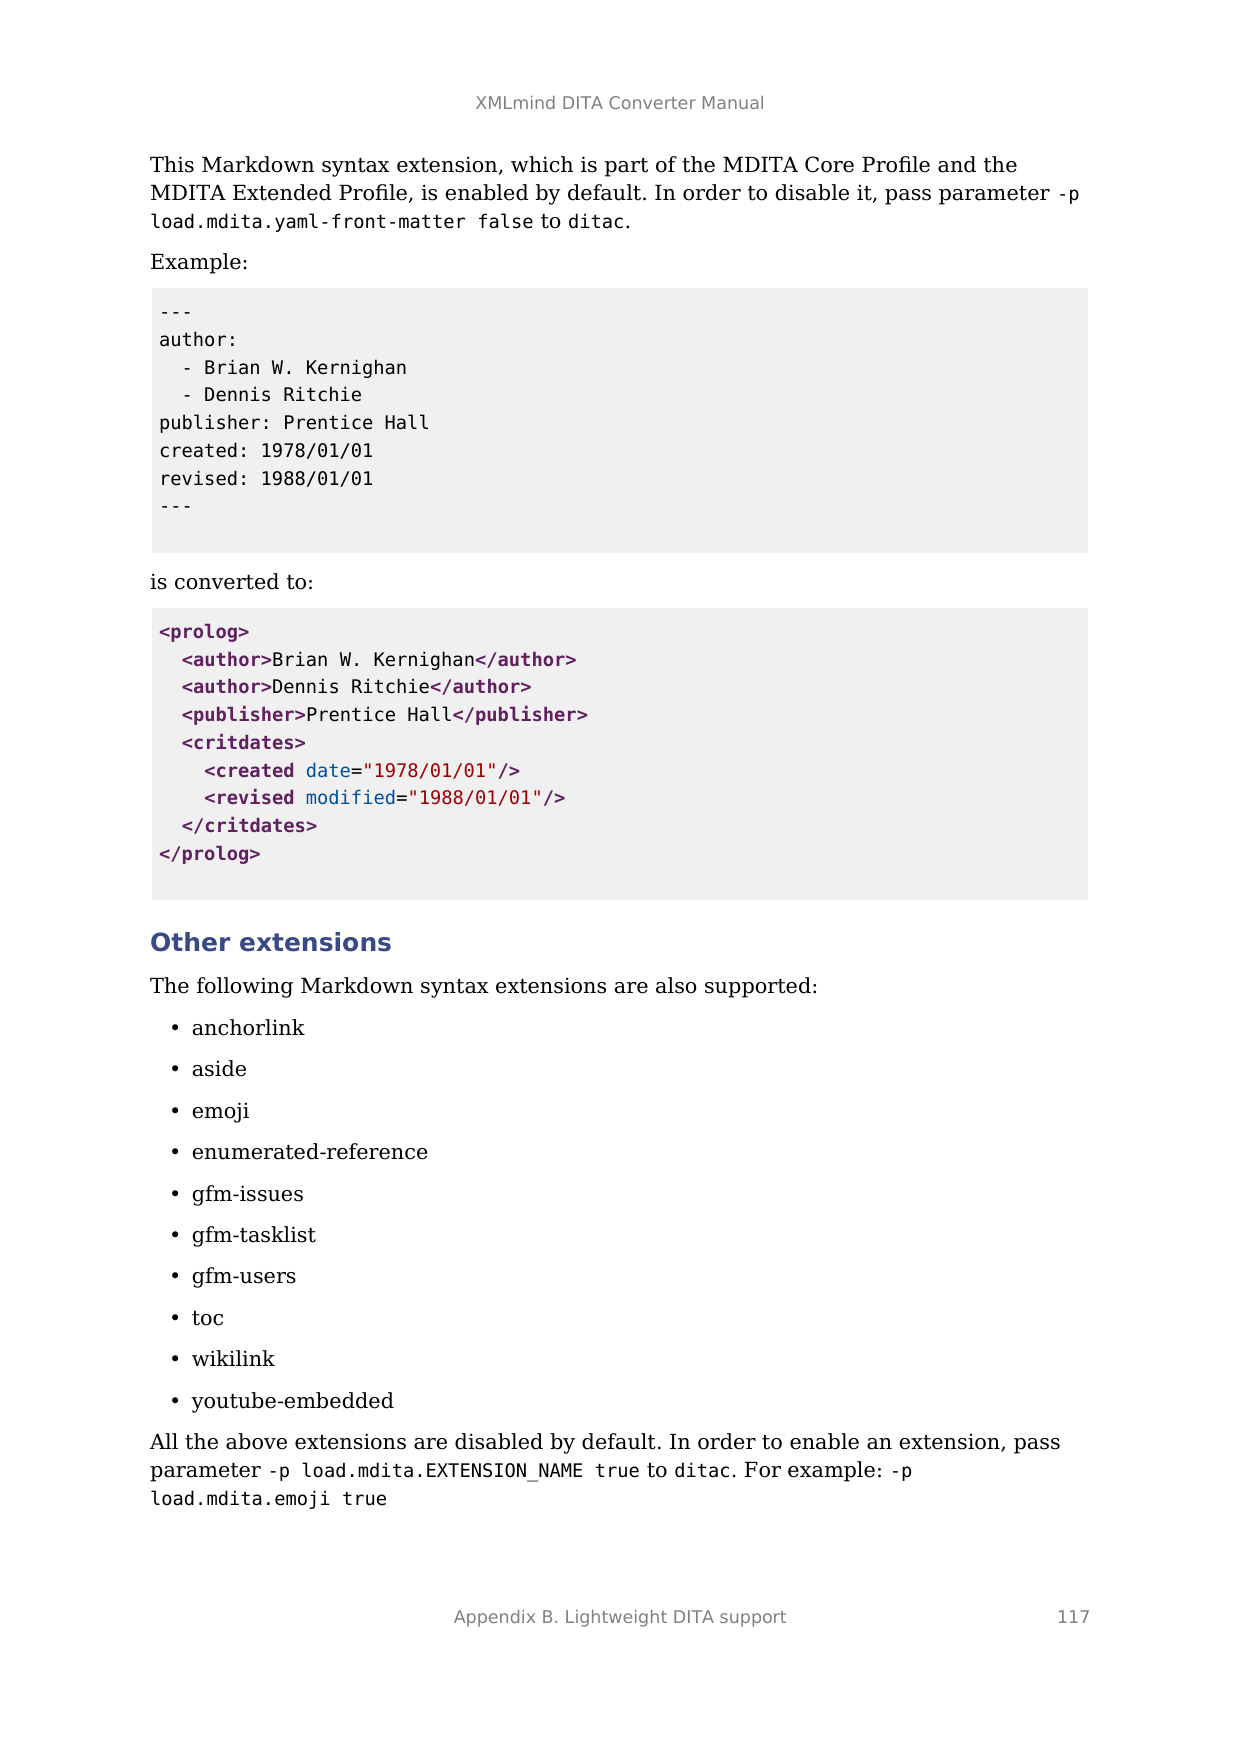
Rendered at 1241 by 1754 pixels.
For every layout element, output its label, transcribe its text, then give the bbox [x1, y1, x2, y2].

list emoji [150, 1095, 1090, 1123]
list aside [150, 1054, 1090, 1081]
list gfm-users [150, 1261, 1090, 1289]
list wikilink [150, 1344, 1090, 1372]
list enumerated-reference [150, 1137, 1090, 1164]
text All the above extensions are disabled by default. In order to enable an extension, pass parameter -p load.mdita.EXTENSION_NAME true to ditac. For example: -p load.mdita.emoji true [150, 1427, 1090, 1510]
text Example: [150, 247, 1090, 274]
text This Markdown syntax extension, which is part of the MDITA Core Profile and the MDITA Extended Profile, is enabled by default. In order to disable it, pass parameter -p load.mdita.yaml-front-matter false to ditac. [150, 150, 1090, 233]
text is converted to: [150, 567, 1090, 594]
list gfm-issues [150, 1178, 1090, 1206]
list youtube-embedded [150, 1385, 1090, 1413]
text The following Markdown syntax extensions are also supported: [150, 971, 1090, 998]
text <prolog> <author>Brian W. Kernighan</author> <author>Dennis Ritchie</author> <publisher>Prentice Hall</publisher> <critdates> <created date="1978/01/01"/> <revised modified="1988/01/01"/> </critdates> </prolog> [152, 608, 1088, 900]
list gfm-tasklist [150, 1219, 1090, 1247]
list toc [150, 1302, 1090, 1330]
text Other extensions [150, 928, 1090, 957]
text --- author: - Brian W. Kernighan - Dennis Ritchie publisher: Prentice Hall created: 1978/01/01 revised: 1988/01/01 --- [152, 288, 1088, 553]
list anchorlink [150, 1012, 1090, 1040]
